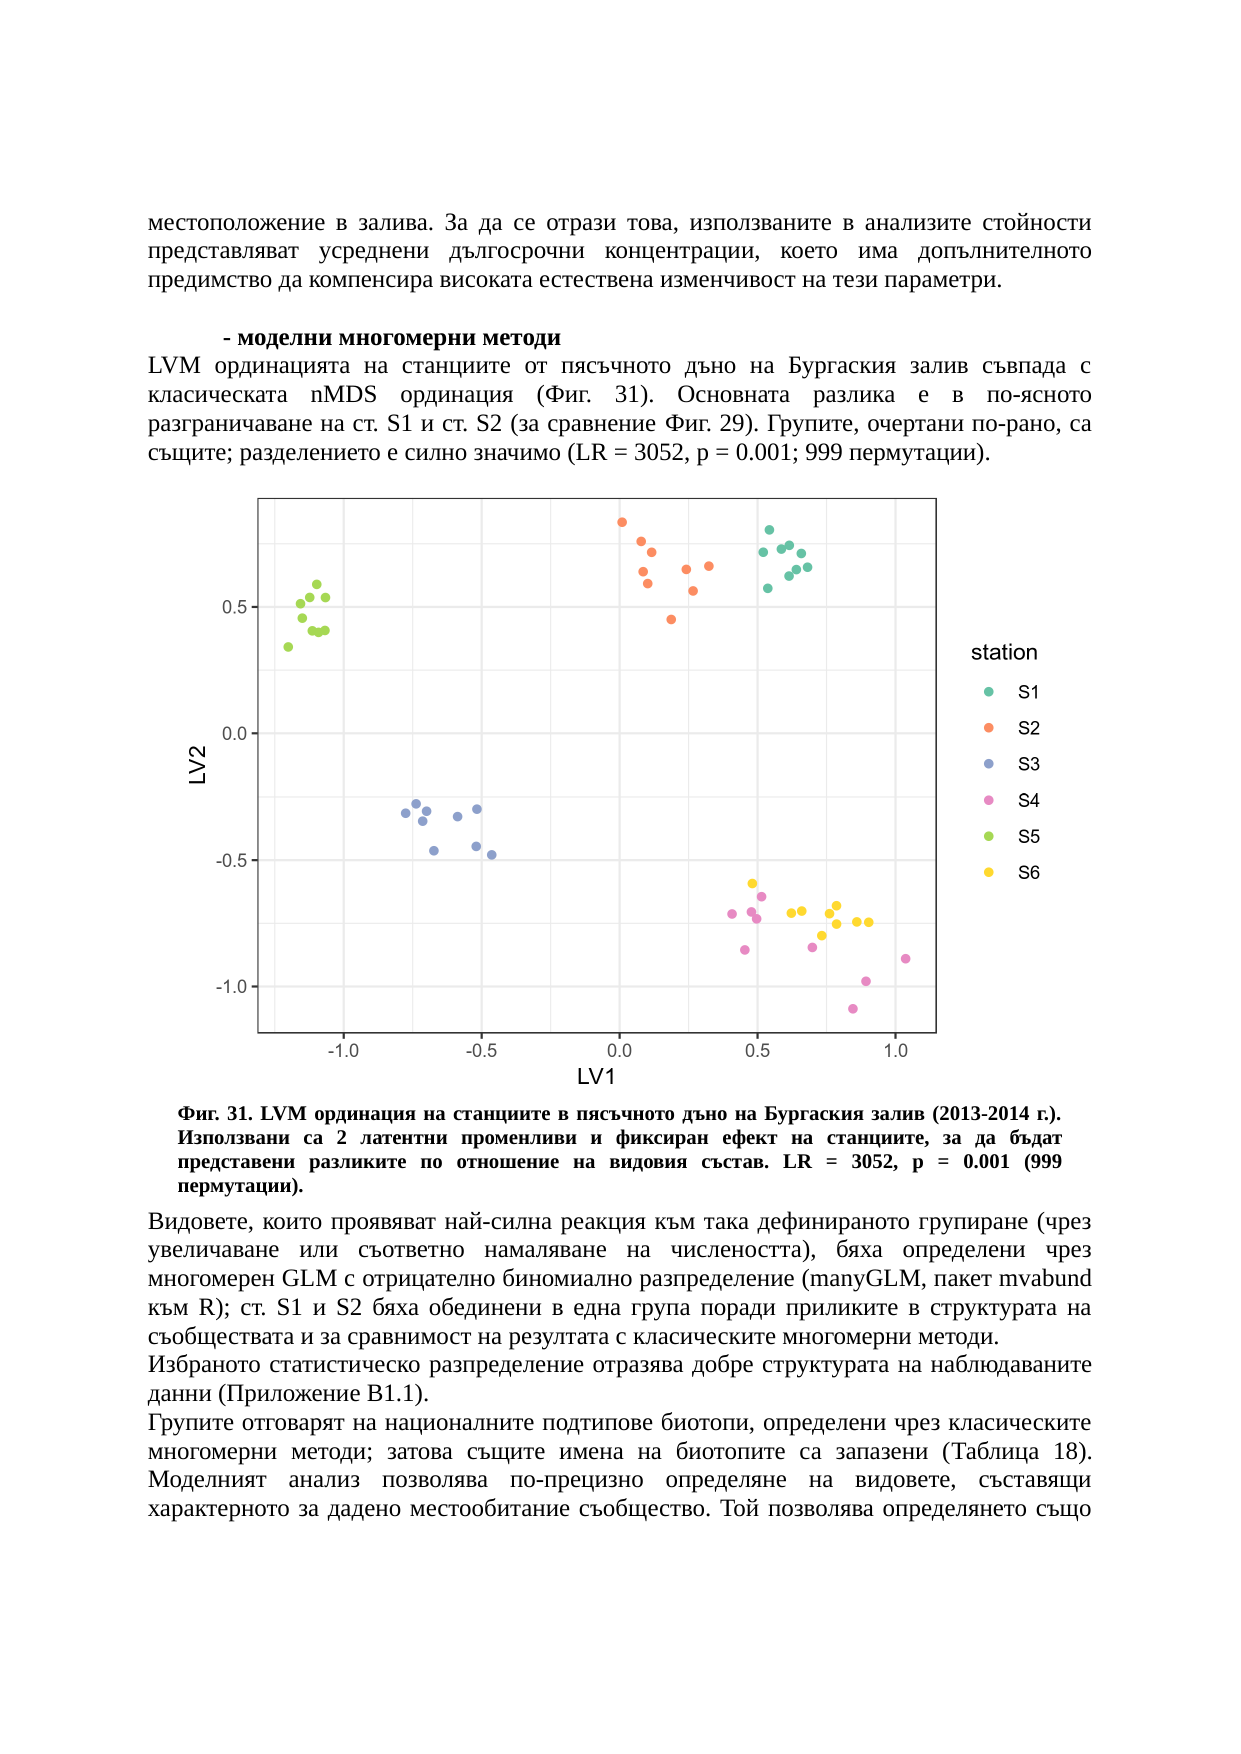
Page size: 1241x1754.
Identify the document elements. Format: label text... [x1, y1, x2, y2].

text Избраното статистическо разпределение отразява добре структурата на наблюдаваните данни (Приложение В1.1). [148, 1349, 1093, 1407]
text Групите отговарят на националните подтипове биотопи, определени чрез класическите многомерни методи; затова същите имена на биотопите са запазени (Таблица 18). Моделният анализ позволява по-прецизно определяне на видовете, съставящи характерното за дадено местообитание съобщество. Той позволява определянето също [148, 1407, 1093, 1522]
text - моделни многомерни методи [148, 322, 1093, 350]
text местоположение в залива. За да се отрази това, използваните в анализите стойности представляват усреднени дългосрочни концентрации, което има допълнителното предимство да компенсира високата естествена изменчивост на тези параметри. [148, 207, 1093, 293]
text Видовете, които проявяват най-силна реакция към така дефинираното групиране (чрез увеличаване или съответно намаляване на числеността), бяха определени чрез многомерен GLM с отрицателно биномиално разпределение (manyGLM, пакет mvabund към R); ст. S1 и S2 бяха обединени в една група поради приликите в структурата на съобществата и за сравнимост на резултата с класическите многомерни методи. [148, 1206, 1093, 1349]
text LVM ординацията на станциите от пясъчното дъно на Бургаския залив съвпада с класическата nMDS ординация (Фиг. 31). Основната разлика е в по-ясното разграничаване на ст. S1 и ст. S2 (за сравнение Фиг. 29). Групите, очертани по-рано, са същите; разделението е силно значимо (LR = 3052, p = 0.001; 999 пермутации). [148, 350, 1093, 465]
picture [177, 486, 1063, 1101]
text Фиг. 31. LVM ординация на станциите в пясъчното дъно на Бургаския залив (2013-2014 г.). Използвани са 2 латентни променливи и фиксиран ефект на станциите, за да бъдат представени разликите по отношение на видовия състав. LR = 3052, p = 0.001 (999 пермутации). [177, 1101, 1063, 1197]
